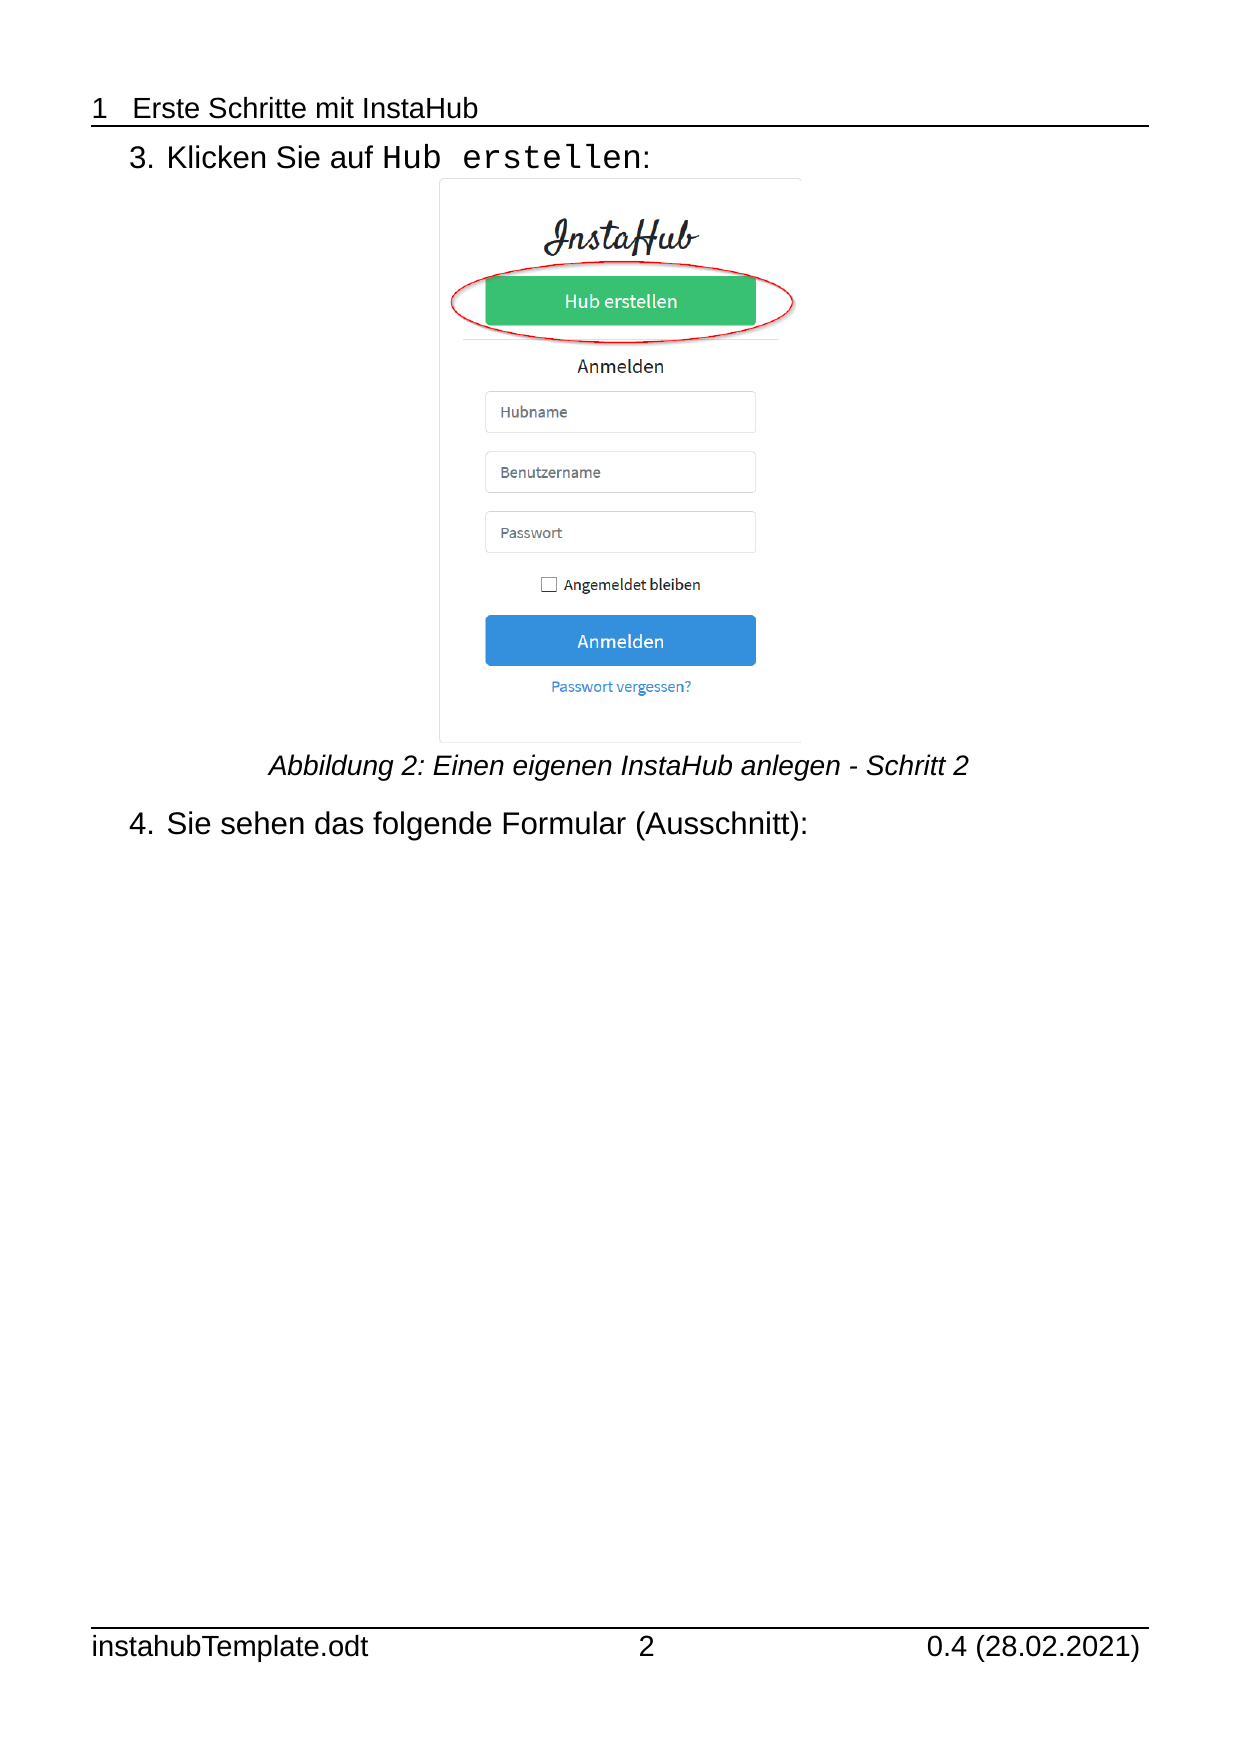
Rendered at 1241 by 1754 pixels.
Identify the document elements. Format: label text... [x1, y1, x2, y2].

text Abbildung 2: Einen eigenen InstaHub anlegen - Schritt 2 [91, 749, 1149, 781]
list Klicken Sie auf Hub erstellen: [129, 139, 1149, 178]
picture [439, 178, 802, 743]
list Sie sehen das folgende Formular (Ausschnitt): [129, 805, 1149, 841]
